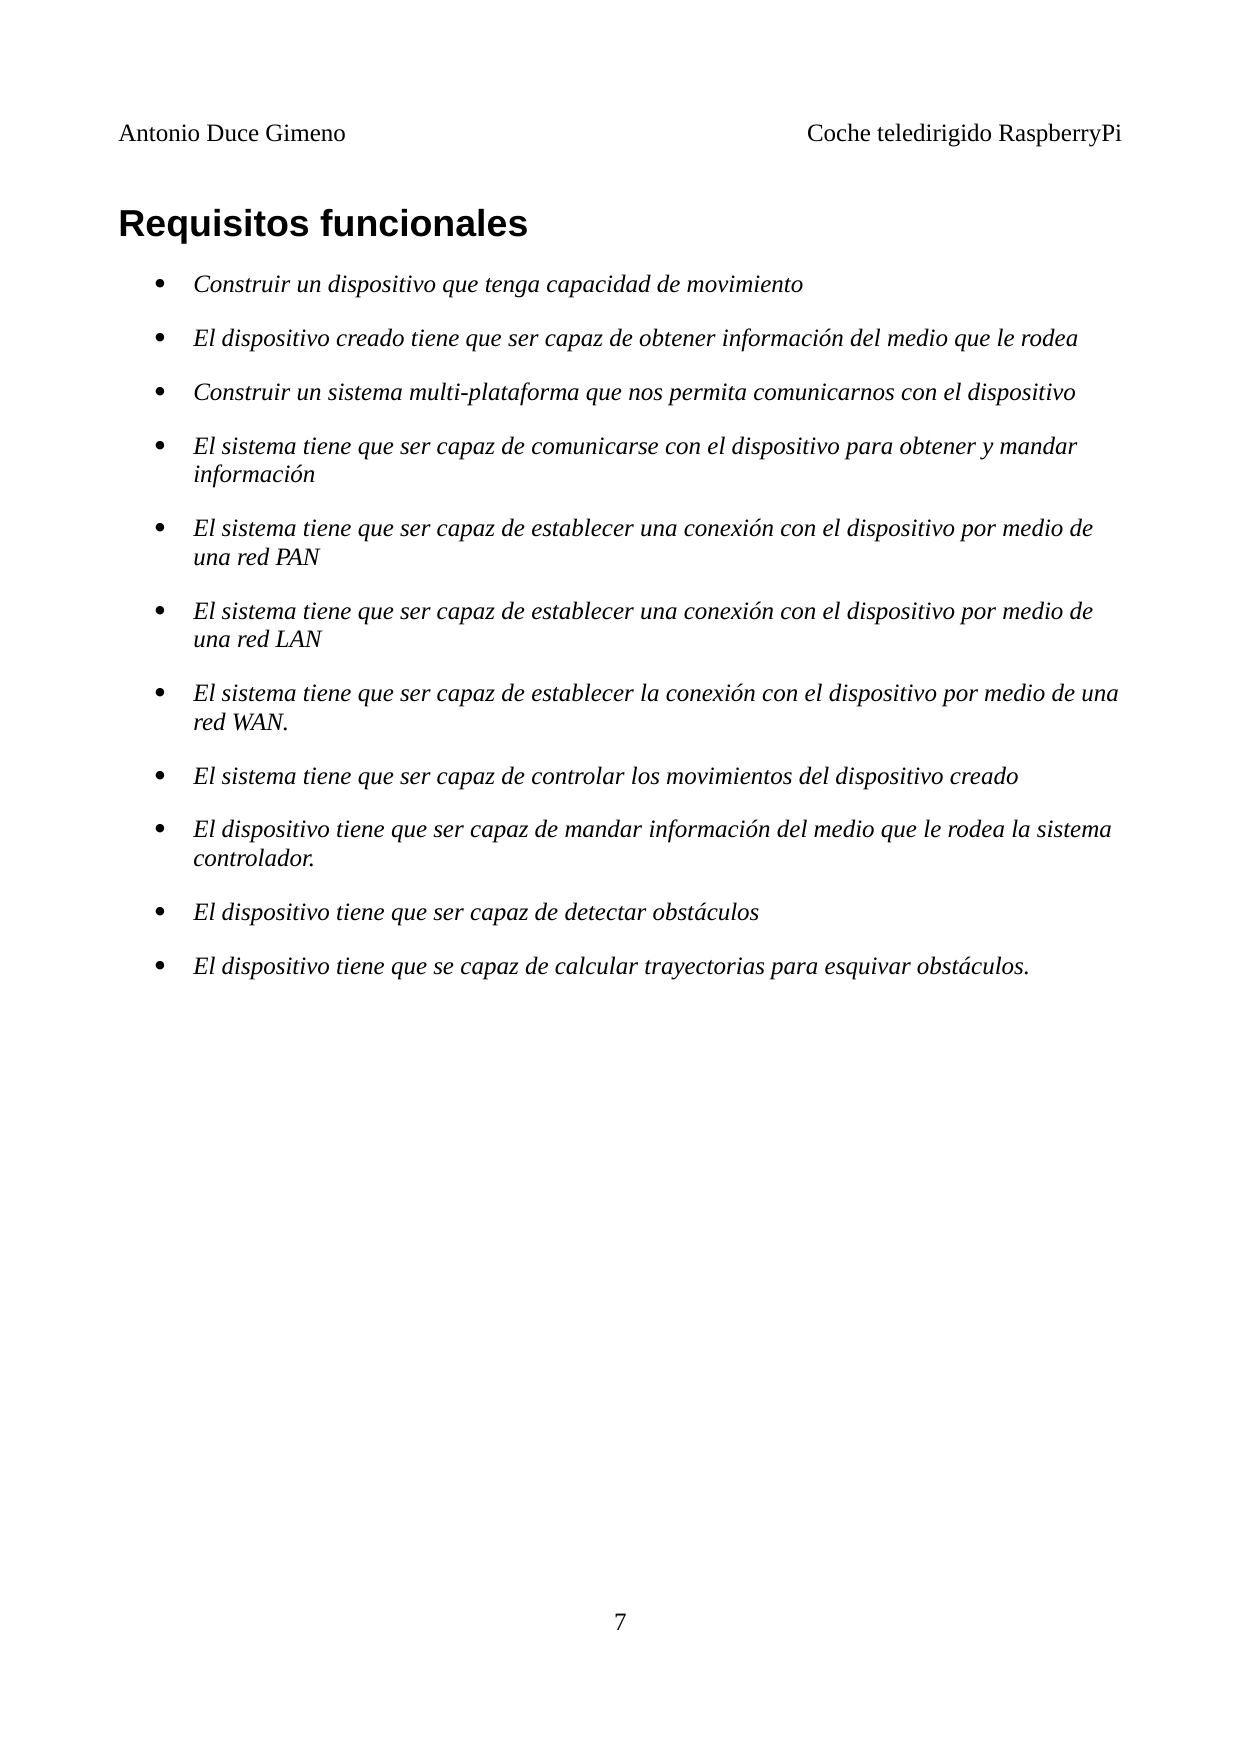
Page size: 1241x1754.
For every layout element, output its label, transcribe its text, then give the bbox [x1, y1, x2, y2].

list Construir un dispositivo que tenga capacidad de movimiento [156, 269, 1122, 298]
list El dispositivo creado tiene que ser capaz de obtener información del medio que le rodea [156, 323, 1122, 352]
list El sistema tiene que ser capaz de controlar los movimientos del dispositivo creado [156, 761, 1122, 789]
list Construir un sistema multi-plataforma que nos permita comunicarnos con el dispositivo [156, 377, 1122, 406]
subtitle Requisitos funcionales [118, 201, 1122, 244]
list El sistema tiene que ser capaz de establecer una conexión con el dispositivo por medio de una red PAN [156, 513, 1122, 571]
list El sistema tiene que ser capaz de establecer la conexión con el dispositivo por medio de una red WAN. [156, 678, 1122, 736]
list El dispositivo tiene que ser capaz de detectar obstáculos [156, 897, 1122, 926]
list El sistema tiene que ser capaz de comunicarse con el dispositivo para obtener y mandar información [156, 431, 1122, 488]
list El dispositivo tiene que se capaz de calcular trayectorias para esquivar obstáculos. [156, 951, 1122, 979]
list El dispositivo tiene que ser capaz de mandar información del medio que le rodea la sistema controlador. [156, 814, 1122, 872]
list El sistema tiene que ser capaz de establecer una conexión con el dispositivo por medio de una red LAN [156, 596, 1122, 653]
